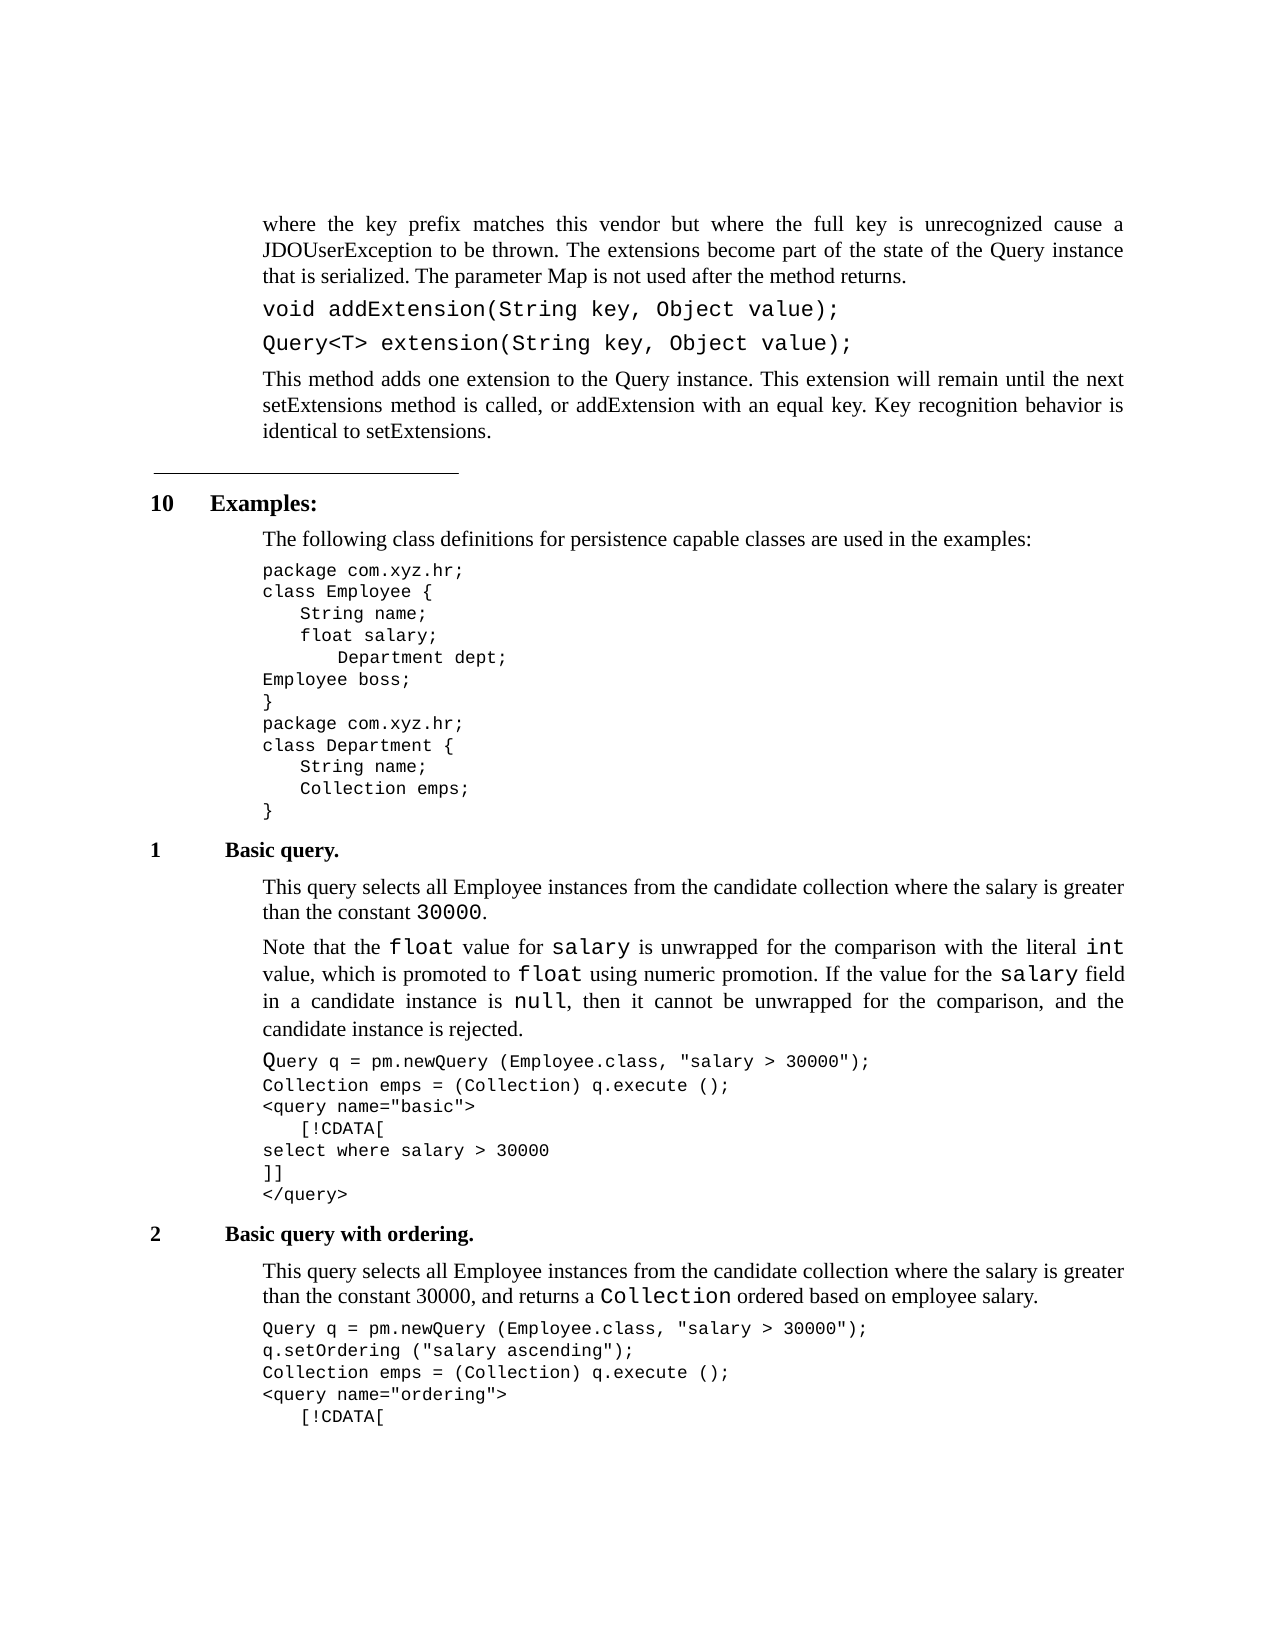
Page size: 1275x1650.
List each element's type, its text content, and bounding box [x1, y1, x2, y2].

text Query<T> extension(String key, Object value); [262, 331, 1125, 357]
text </query> [262, 1184, 1125, 1206]
text Query q = pm.newQuery (Employee.class, "salary > 30000"); [262, 1318, 1125, 1340]
text String name; [262, 603, 1125, 625]
text Note that the float value for salary is unwrapped for the comparison with the literal int value, which is promoted to float using numeric promotion. If the value for the salary field in a candidate instance is null, then it cannot be unwrapped for the comparison, and the candidate instance is rejected. [262, 934, 1125, 1041]
text <query name="ordering"> [262, 1384, 1125, 1406]
text The following class definitions for persistence capable classes are used in the examples: [262, 525, 1125, 551]
text ]] [262, 1162, 1125, 1184]
text } [262, 800, 1125, 822]
text package com.xyz.hr; [262, 713, 1125, 734]
text float salary; [262, 625, 1125, 647]
subtitle Examples: [150, 489, 1125, 517]
text where the key prefix matches this vendor but where the full key is unrecognized cause a JDOUserException to be thrown. The extensions become part of the state of the Query instance that is serialized. The parameter Map is not used after the method returns. [262, 210, 1125, 288]
text Collection emps = (Collection) q.execute (); [262, 1074, 1125, 1096]
text [!CDATA[ [262, 1406, 1125, 1427]
text Collection emps = (Collection) q.execute (); [262, 1362, 1125, 1384]
subtitle Basic query with ordering. [150, 1220, 1125, 1246]
text <query name="basic"> [262, 1096, 1125, 1118]
text void addExtension(String key, Object value); [262, 296, 1125, 322]
text select where salary > 30000 [262, 1140, 1125, 1162]
text Department dept; [262, 647, 1125, 669]
text class Department { [262, 734, 1125, 756]
text This method adds one extension to the Query instance. This extension will remain until the next setExtensions method is called, or addExtension with an equal key. Key recognition behavior is identical to setExtensions. [262, 365, 1125, 443]
subtitle Basic query. [150, 837, 1125, 863]
text class Employee { [262, 581, 1125, 603]
text package com.xyz.hr; [262, 559, 1125, 581]
text Query q = pm.newQuery (Employee.class, "salary > 30000"); [262, 1050, 1125, 1074]
text Collection emps; [262, 778, 1125, 800]
text } [262, 691, 1125, 713]
text q.setOrdering ("salary ascending"); [262, 1340, 1125, 1362]
text [!CDATA[ [262, 1118, 1125, 1140]
text This query selects all Employee instances from the candidate collection where the salary is greater than the constant 30000. [262, 873, 1125, 926]
text String name; [262, 756, 1125, 778]
text Employee boss; [262, 669, 1125, 691]
text This query selects all Employee instances from the candidate collection where the salary is greater than the constant 30000, and returns a Collection ordered based on employee salary. [262, 1257, 1125, 1310]
